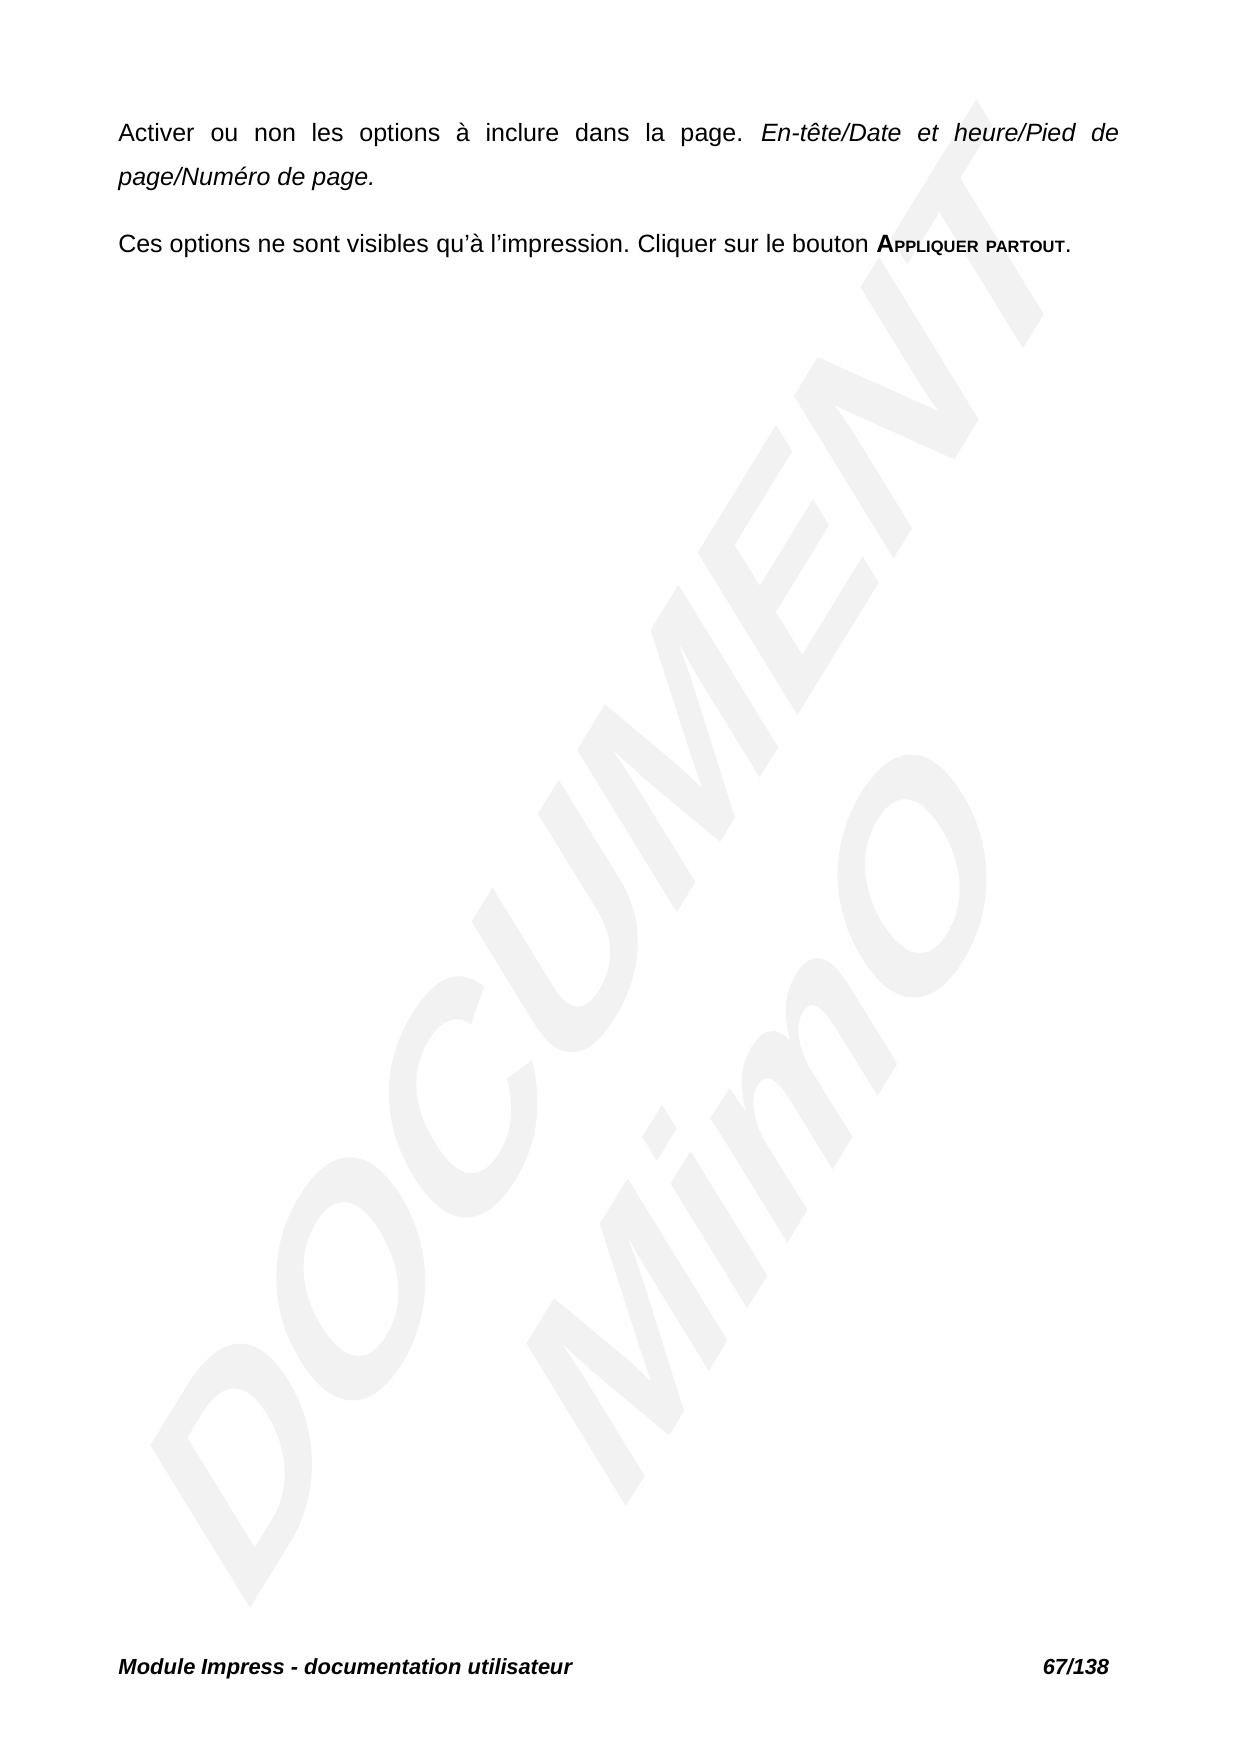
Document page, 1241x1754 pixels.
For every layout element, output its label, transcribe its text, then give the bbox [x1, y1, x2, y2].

text Ces options ne sont visibles qu’à l’impression. Cliquer sur le bouton Appliquer partout. [118, 229, 1122, 258]
text Activer ou non les options à inclure dans la page. En-tête/Date et heure/Pied de page/Numéro de page. [118, 118, 1122, 191]
